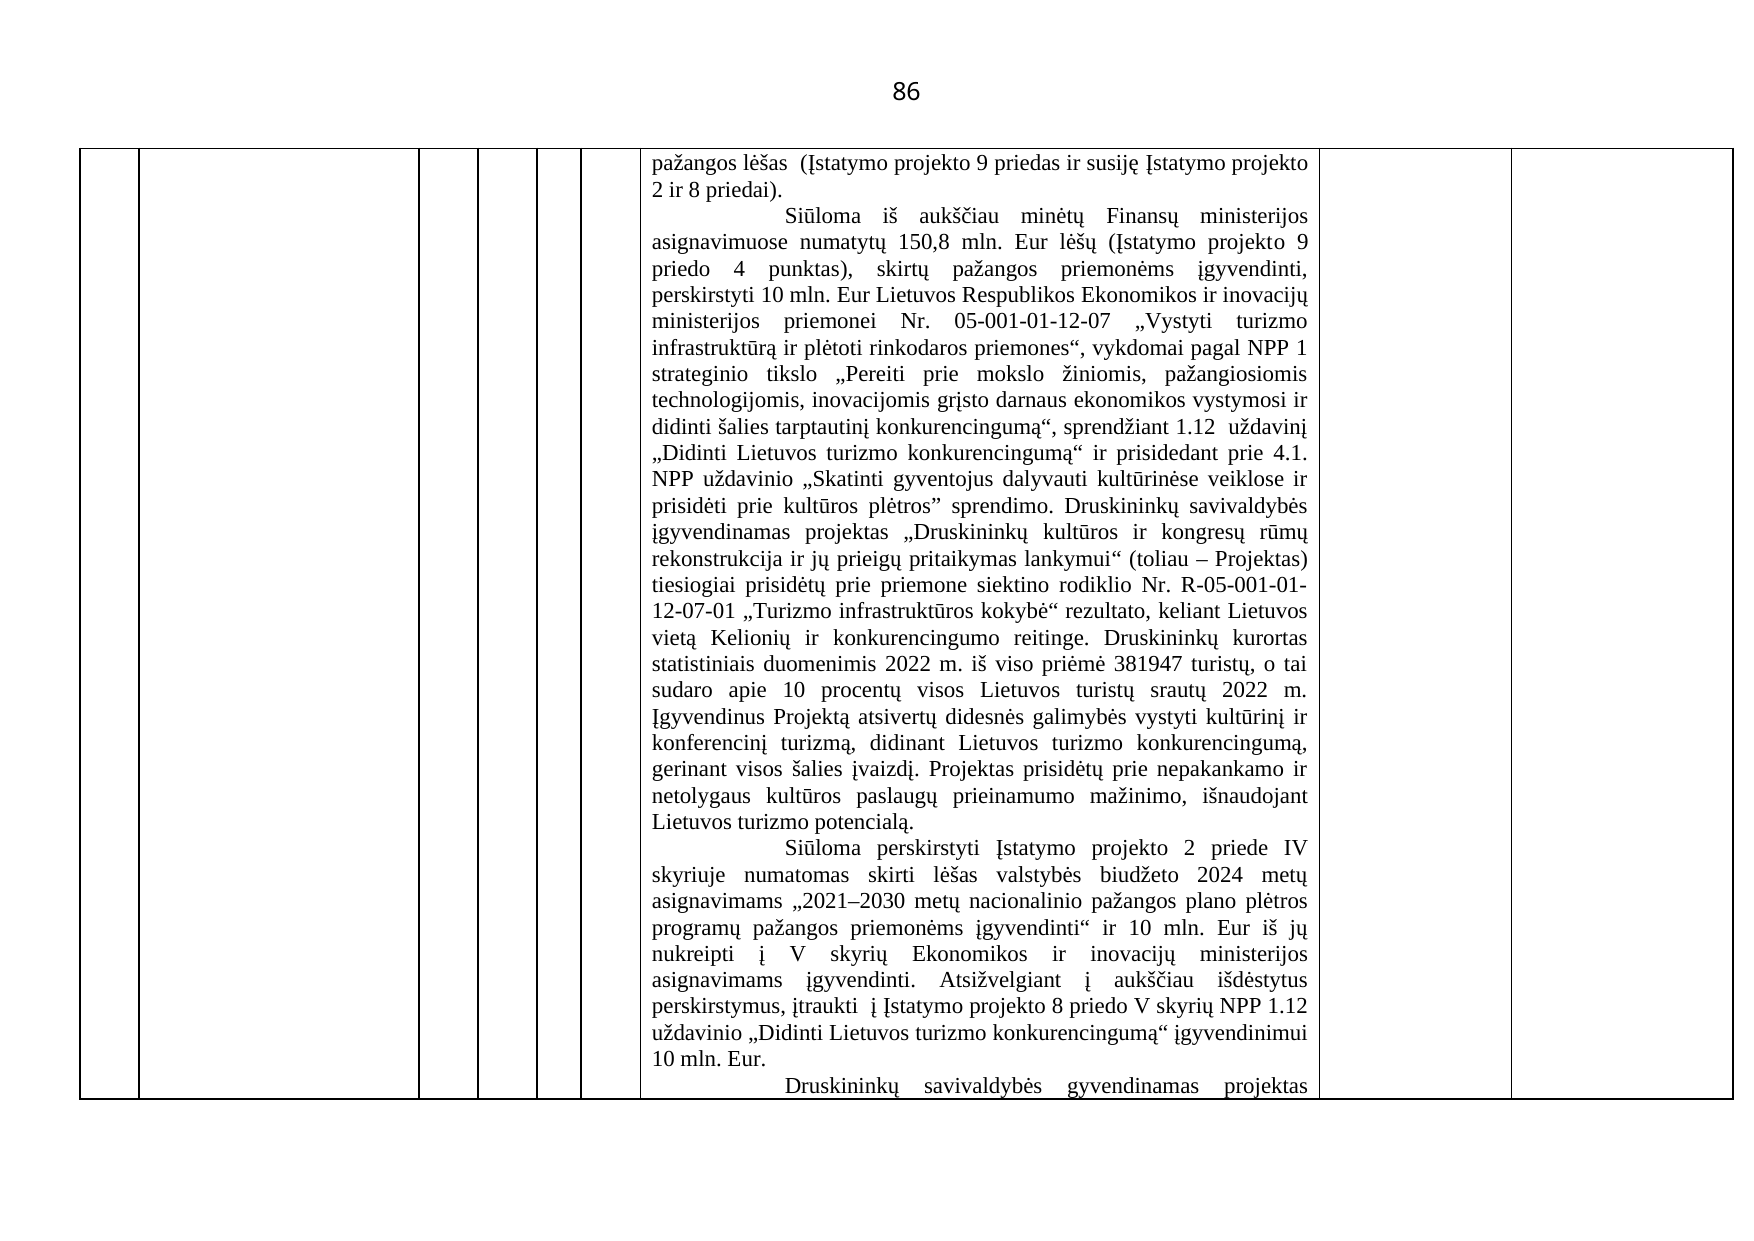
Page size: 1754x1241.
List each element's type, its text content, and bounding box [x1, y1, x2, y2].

table_cell [479, 149, 536, 1098]
table_cell [1512, 149, 1732, 1098]
table_cell [81, 149, 138, 1098]
table_cell [538, 149, 580, 1098]
table_cell [140, 149, 418, 1098]
table_cell [582, 149, 640, 1098]
table_cell [420, 149, 477, 1098]
table_cell [1320, 149, 1511, 1098]
table_cell pažangos lėšas (Įstatymo projekto 9 priedas ir susiję Įstatymo projekto 2 ir 8 priedai). Siūloma iš aukščiau minėtų Finansų ministerijos asignavimuose numatytų 150,8 mln. Eur lėšų (Įstatymo projekto 9 priedo 4 punktas), skirtų pažangos priemonėms įgyvendinti, perskirstyti 10 mln. Eur Lietuvos Respublikos Ekonomikos ir inovacijų ministerijos priemonei Nr. 05-001-01-12-07 „Vystyti turizmo infrastruktūrą ir plėtoti rinkodaros priemones“, vykdomai pagal NPP 1 strateginio tikslo „Pereiti prie mokslo žiniomis, pažangiosiomis technologijomis, inovacijomis grįsto darnaus ekonomikos vystymosi ir didinti šalies tarptautinį konkurencingumą“, sprendžiant 1.12 uždavinį „Didinti Lietuvos turizmo konkurencingumą“ ir prisidedant prie 4.1. NPP uždavinio „Skatinti gyventojus dalyvauti kultūrinėse veiklose ir prisidėti prie kultūros plėtros” sprendimo. Druskininkų savivaldybės įgyvendinamas projektas „Druskininkų kultūros ir kongresų rūmų rekonstrukcija ir jų prieigų pritaikymas lankymui“ (toliau – Projektas) tiesiogiai prisidėtų prie priemone siektino rodiklio Nr. R-05-001-01-12-07-01 „Turizmo infrastruktūros kokybė“ rezultato, keliant Lietuvos vietą Kelionių ir konkurencingumo reitinge. Druskininkų kurortas statistiniais duomenimis 2022 m. iš viso priėmė 381947 turistų, o tai sudaro apie 10 procentų visos Lietuvos turistų srautų 2022 m. Įgyvendinus Projektą atsivertų didesnės galimybės vystyti kultūrinį ir konferencinį turizmą, didinant Lietuvos turizmo konkurencingumą, gerinant visos šalies įvaizdį. Projektas prisidėtų prie nepakankamo ir netolygaus kultūros paslaugų prieinamumo mažinimo, išnaudojant Lietuvos turizmo potencialą. Siūloma perskirstyti Įstatymo projekto 2 priede IV skyriuje numatomas skirti lėšas valstybės biudžeto 2024 metų asignavimams „2021–2030 metų nacionalinio pažangos plano plėtros programų pažangos priemonėms įgyvendinti“ ir 10 mln. Eur iš jų nukreipti į V skyrių Ekonomikos ir inovacijų ministerijos asignavimams įgyvendinti. Atsižvelgiant į aukščiau išdėstytus perskirstymus, įtraukti į Įstatymo projekto 8 priedo V skyrių NPP 1.12 uždavinio „Didinti Lietuvos turizmo konkurencingumą“ įgyvendinimui 10 mln. Eur. Druskininkų savivaldybės gyvendinamas projektas [641, 149, 1319, 1098]
